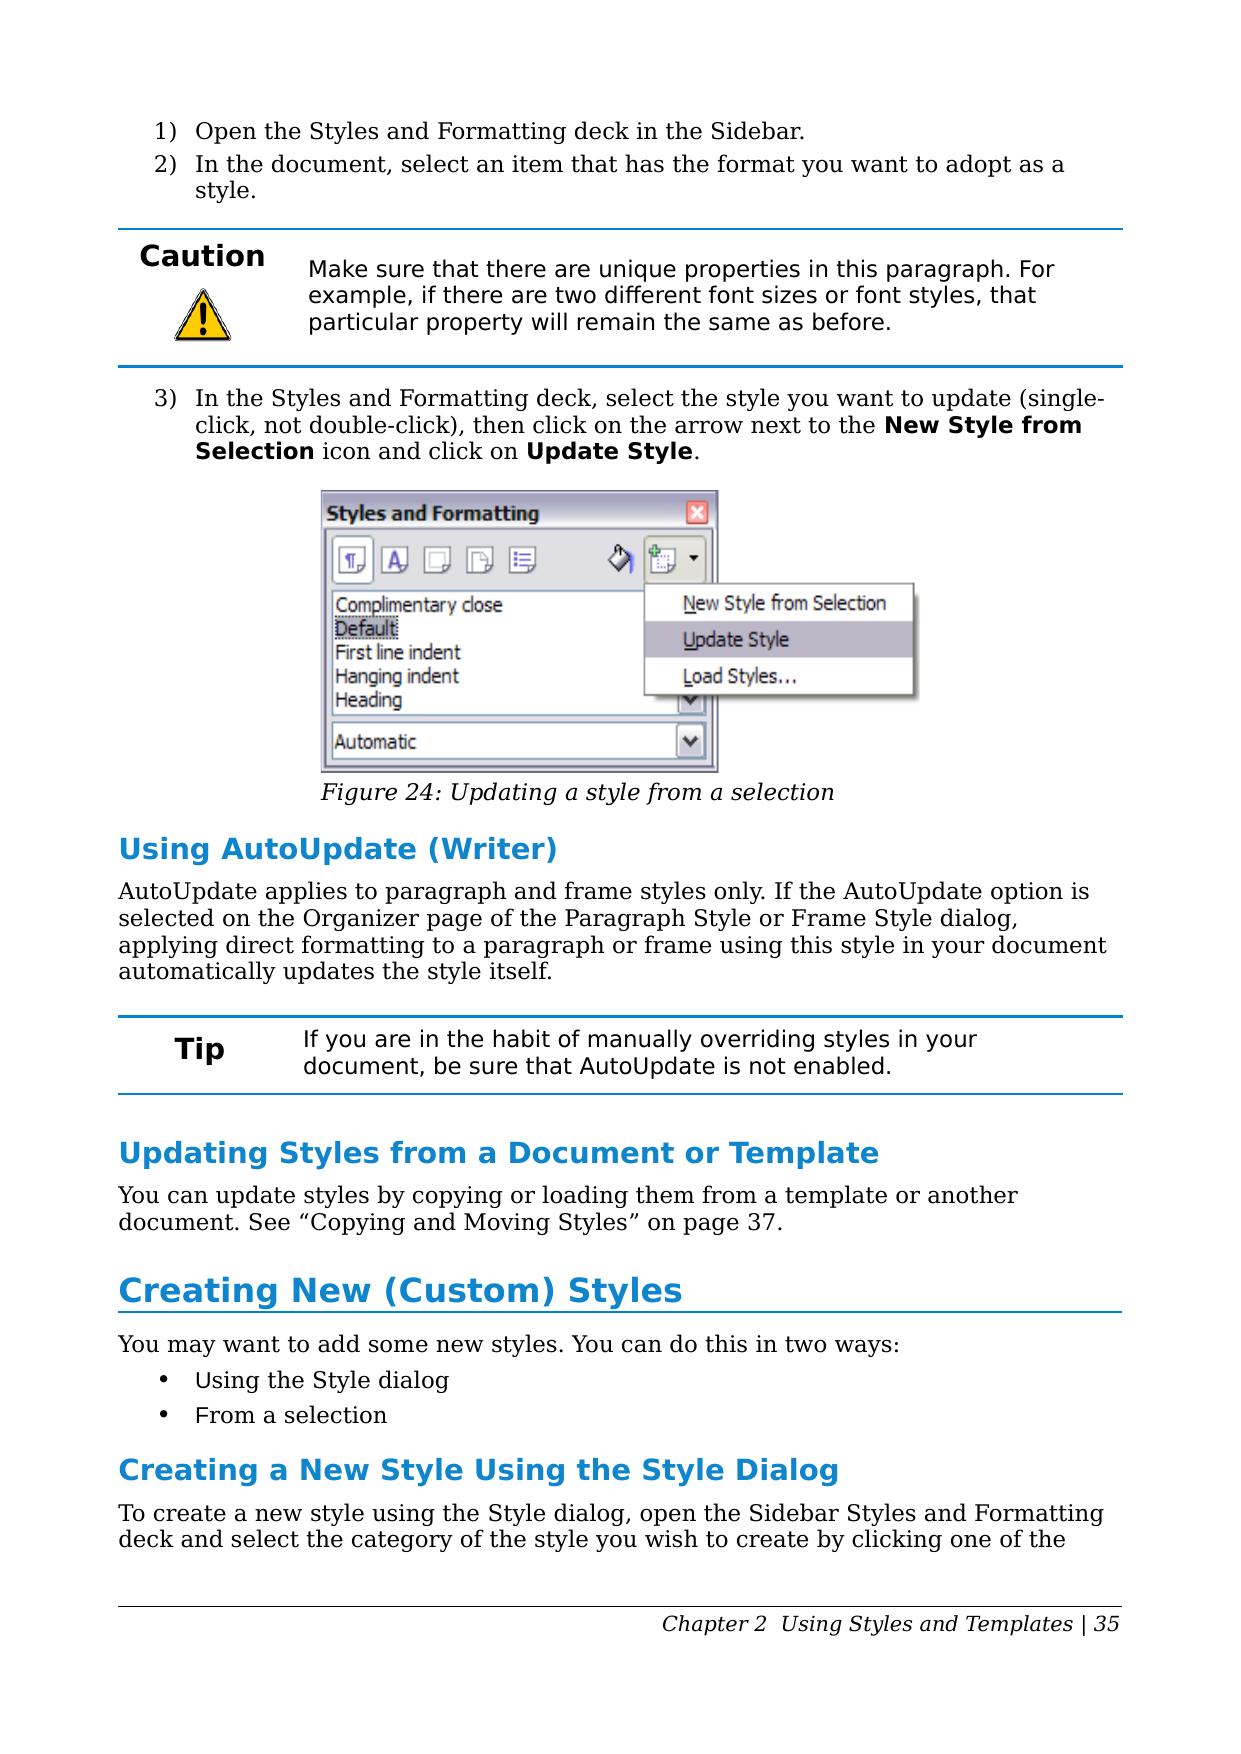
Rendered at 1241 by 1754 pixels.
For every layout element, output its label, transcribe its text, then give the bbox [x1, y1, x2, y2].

list In the document, select an item that has the format you want to adopt as a style. [177, 151, 1122, 204]
list In the Styles and Formatting deck, select the style you want to update (single-click, not double-click), then click on the arrow next to the New Style from Selection icon and click on Update Style. [177, 385, 1122, 465]
text AutoUpdate applies to paragraph and frame styles only. If the AutoUpdate option is selected on the Organizer page of the Paragraph Style or Frame Style dialog, applying direct formatting to a paragraph or frame using this style in your document automatically updates the style itself. [118, 878, 1122, 985]
subtitle Using AutoUpdate (Writer) [118, 832, 1122, 866]
table_header If you are in the habit of manually overriding styles in your document, be sure that AutoUpdate is not enabled. [281, 1018, 1122, 1093]
text Figure 3: Updating a style from a selection [321, 779, 919, 806]
subtitle Creating a New Style Using the Style Dialog [118, 1453, 1122, 1487]
picture [320, 490, 920, 773]
table_header Make sure that there are unique properties in this paragraph. For example, if there are two different font sizes or font styles, that particular property will remain the same as before. [286, 230, 1123, 365]
subtitle Creating New (Custom) Styles [118, 1272, 1122, 1311]
list From a selection [156, 1400, 1122, 1429]
subtitle Updating Styles from a Document or Template [118, 1136, 1122, 1170]
picture [170, 285, 235, 345]
text You can update styles by copying or loading them from a template or another document. See “Copying and Moving Styles” on page . [118, 1182, 1122, 1236]
list Open the Styles and Formatting deck in the Sidebar. [177, 118, 1122, 145]
table_header Caution [118, 230, 286, 365]
list You may want to add some new styles. You can do this in two ways: [118, 1332, 1122, 1358]
list Using the Style dialog [156, 1365, 1122, 1394]
table_header Tip [118, 1018, 281, 1093]
text To create a new style using the Style dialog, open the Sidebar Styles and Formatting deck and select the category of the style you wish to create by clicking one of the [118, 1500, 1122, 1553]
